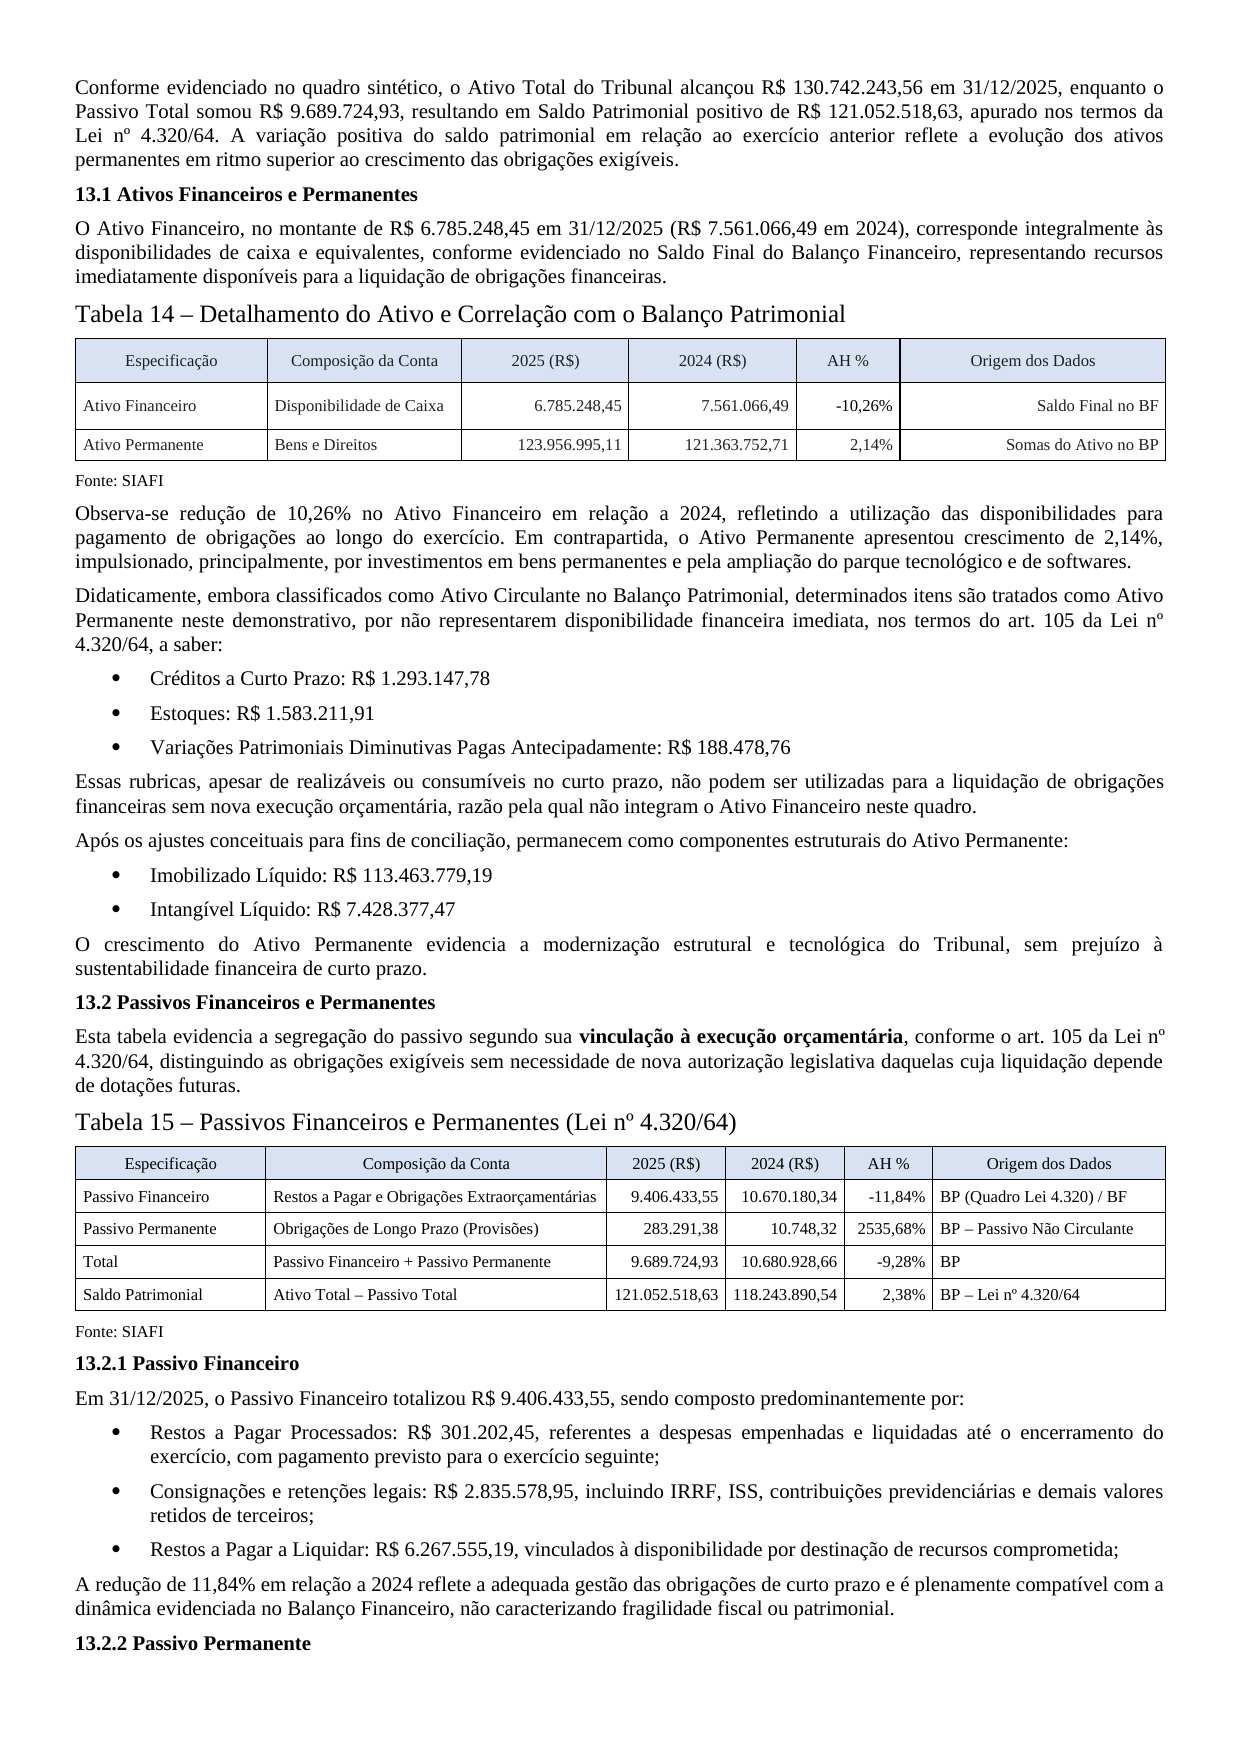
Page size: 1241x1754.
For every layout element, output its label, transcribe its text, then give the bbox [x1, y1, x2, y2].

list Restos a Pagar Processados: R$ 301.202,45, referentes a despesas empenhadas e liquidadas até o encerramento do exercício, com pagamento previsto para o exercício seguinte; [112, 1420, 1165, 1468]
text Conforme evidenciado no quadro sintético, o Ativo Total do Tribunal alcançou R$ 130.742.243,56 em 31/12/2025, enquanto o Passivo Total somou R$ 9.689.724,93, resultando em Saldo Patrimonial positivo de R$ 121.052.518,63, apurado nos termos da Lei nº 4.320/64. A variação positiva do saldo patrimonial em relação ao exercício anterior reflete a evolução dos ativos permanentes em ritmo superior ao crescimento das obrigações exigíveis. [75, 75, 1165, 171]
table_cell Disponibilidade de Caixa [268, 383, 461, 428]
text Didaticamente, embora classificados como Ativo Circulante no Balanço Patrimonial, determinados itens são tratados como Ativo Permanente neste demonstrativo, por não representarem disponibilidade financeira imediata, nos termos do art. 105 da Lei nº 4.320/64, a saber: [75, 583, 1165, 656]
text Esta tabela evidencia a segregação do passivo segundo sua vinculação à execução orçamentária, conforme o art. 105 da Lei nº 4.320/64, distinguindo as obrigações exigíveis sem necessidade de nova autorização legislativa daquelas cuja liquidação depende de dotações futuras. [75, 1024, 1165, 1097]
text Após os ajustes conceituais para fins de conciliação, permanecem como componentes estruturais do Ativo Permanente: [75, 828, 1165, 852]
table_header 2025 (R$) [462, 339, 628, 382]
text Essas rubricas, apesar de realizáveis ou consumíveis no curto prazo, não podem ser utilizadas para a liquidação de obrigações financeiras sem nova execução orçamentária, razão pela qual não integram o Ativo Financeiro neste quadro. [75, 769, 1165, 818]
list Variações Patrimoniais Diminutivas Pagas Antecipadamente: R$ 188.478,76 [112, 735, 1165, 759]
table_header 2024 (R$) [726, 1147, 844, 1179]
text 13.2.2 Passivo Permanente [75, 1630, 1165, 1654]
table_cell 121.052.518,63 [607, 1279, 725, 1310]
table_cell 2,14% [797, 430, 899, 460]
table_cell 10.670.180,34 [726, 1180, 844, 1212]
list Intangível Líquido: R$ 7.428.377,47 [112, 897, 1165, 921]
table_cell Ativo Total – Passivo Total [266, 1279, 606, 1310]
list Créditos a Curto Prazo: R$ 1.293.147,78 [112, 666, 1165, 690]
table_cell 2535,68% [845, 1213, 932, 1245]
table_header 2025 (R$) [607, 1147, 725, 1179]
table_cell Saldo Final no BF [901, 383, 1165, 428]
table_cell 2,38% [845, 1279, 932, 1310]
table_cell Obrigações de Longo Prazo (Provisões) [266, 1213, 606, 1245]
table_cell Saldo Patrimonial [76, 1279, 265, 1310]
table_cell 10.680.928,66 [726, 1246, 844, 1277]
table_cell 6.785.248,45 [462, 383, 628, 428]
text 13.2 Passivos Financeiros e Permanentes [75, 990, 1165, 1014]
table_cell BP [933, 1246, 1165, 1277]
table_header Origem dos Dados [901, 339, 1165, 382]
table_cell 10.748,32 [726, 1213, 844, 1245]
table_cell Restos a Pagar e Obrigações Extraorçamentárias [266, 1180, 606, 1212]
table_header Composição da Conta [266, 1147, 606, 1179]
list Restos a Pagar a Liquidar: R$ 6.267.555,19, vinculados à disponibilidade por destinação de recursos comprometida; [112, 1537, 1165, 1561]
table_cell Bens e Direitos [268, 430, 461, 460]
table_header 2024 (R$) [629, 339, 796, 382]
table_cell 9.406.433,55 [607, 1180, 725, 1212]
table_cell BP – Lei nº 4.320/64 [933, 1279, 1165, 1310]
table_header Composição da Conta [268, 339, 461, 382]
table_cell Passivo Financeiro + Passivo Permanente [266, 1246, 606, 1277]
list Imobilizado Líquido: R$ 113.463.779,19 [112, 862, 1165, 887]
table_header Especificação [76, 339, 267, 382]
table_cell 283.291,38 [607, 1213, 725, 1245]
table_cell BP – Passivo Não Circulante [933, 1213, 1165, 1245]
table_cell Passivo Financeiro [76, 1180, 265, 1212]
table_cell 118.243.890,54 [726, 1279, 844, 1310]
table_cell -9,28% [845, 1246, 932, 1277]
table_cell -11,84% [845, 1180, 932, 1212]
table_header AH % [845, 1147, 932, 1179]
list Estoques: R$ 1.583.211,91 [112, 701, 1165, 724]
table_cell -10,26% [797, 383, 899, 428]
list Consignações e retenções legais: R$ 2.835.578,95, incluindo IRRF, ISS, contribuições previdenciárias e demais valores retidos de terceiros; [112, 1479, 1165, 1527]
table_cell Passivo Permanente [76, 1213, 265, 1245]
table_header AH % [797, 339, 899, 382]
table_header Especificação [76, 1147, 265, 1179]
text Fonte: SIAFI [75, 1322, 1165, 1341]
table_cell Somas do Ativo no BP [901, 430, 1165, 460]
text Tabela 14 – Detalhamento do Ativo e Correlação com o Balanço Patrimonial [75, 299, 1165, 327]
text Observa-se redução de 10,26% no Ativo Financeiro em relação a 2024, refletindo a utilização das disponibilidades para pagamento de obrigações ao longo do exercício. Em contrapartida, o Ativo Permanente apresentou crescimento de 2,14%, impulsionado, principalmente, por investimentos em bens permanentes e pela ampliação do parque tecnológico e de softwares. [75, 501, 1165, 573]
text O crescimento do Ativo Permanente evidencia a modernização estrutural e tecnológica do Tribunal, sem prejuízo à sustentabilidade financeira de curto prazo. [75, 931, 1165, 979]
table_header Origem dos Dados [933, 1147, 1165, 1179]
text Fonte: SIAFI [75, 471, 1165, 490]
text Em 31/12/2025, o Passivo Financeiro totalizou R$ 9.406.433,55, sendo composto predominantemente por: [75, 1386, 1165, 1410]
text 13.1 Ativos Financeiros e Permanentes [75, 182, 1165, 206]
table_cell Total [76, 1246, 265, 1277]
text O Ativo Financeiro, no montante de R$ 6.785.248,45 em 31/12/2025 (R$ 7.561.066,49 em 2024), corresponde integralmente às disponibilidades de caixa e equivalentes, conforme evidenciado no Saldo Final do Balanço Financeiro, representando recursos imediatamente disponíveis para a liquidação de obrigações financeiras. [75, 216, 1165, 288]
text A redução de 11,84% em relação a 2024 reflete a adequada gestão das obrigações de curto prazo e é plenamente compatível com a dinâmica evidenciada no Balanço Financeiro, não caracterizando fragilidade fiscal ou patrimonial. [75, 1572, 1165, 1620]
table_cell 7.561.066,49 [629, 383, 796, 428]
table_cell 121.363.752,71 [629, 430, 796, 460]
text 13.2.1 Passivo Financeiro [75, 1351, 1165, 1375]
table_cell 9.689.724,93 [607, 1246, 725, 1277]
text Tabela 15 – Passivos Financeiros e Permanentes (Lei nº 4.320/64) [75, 1107, 1165, 1136]
table_cell 123.956.995,11 [462, 430, 628, 460]
table_cell BP (Quadro Lei 4.320) / BF [933, 1180, 1165, 1212]
table_cell Ativo Financeiro [76, 383, 267, 428]
table_cell Ativo Permanente [76, 430, 267, 460]
